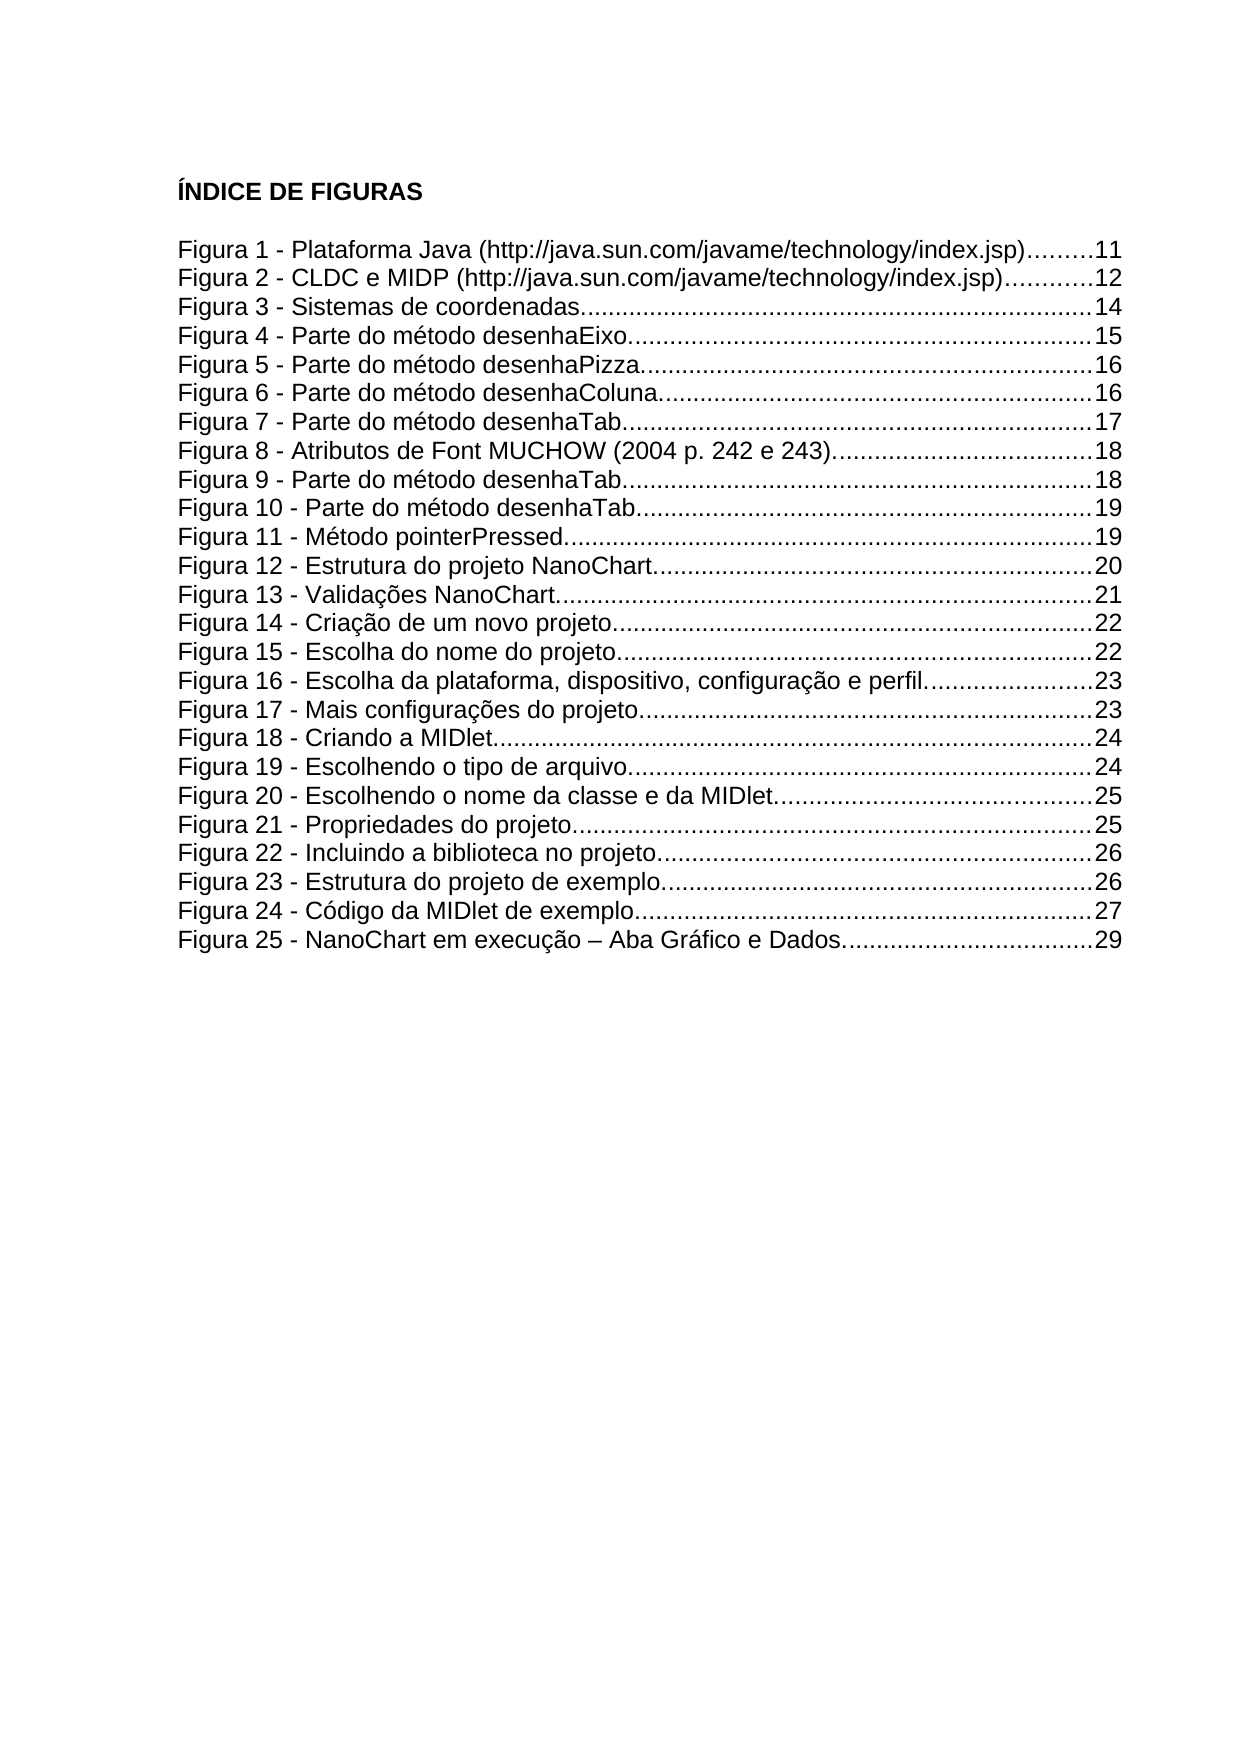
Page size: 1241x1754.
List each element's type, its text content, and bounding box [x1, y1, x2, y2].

text Figura 1 - Plataforma Java (http://java.sun.com/javame/technology/index.jsp) 11 [177, 234, 1122, 263]
text Figura 15 - Escolha do nome do projeto. 22 [177, 637, 1122, 666]
text Figura 11 - Método pointerPressed. 19 [177, 522, 1122, 551]
text Figura 2 - CLDC e MIDP (http://java.sun.com/javame/technology/index.jsp) 12 [177, 263, 1122, 292]
text Figura 13 - Validações NanoChart. 21 [177, 579, 1122, 608]
text Figura 16 - Escolha da plataforma, dispositivo, configuração e perfil. 23 [177, 666, 1122, 694]
text Figura 21 - Propriedades do projeto. 25 [177, 809, 1122, 838]
text Figura 3 - Sistemas de coordenadas. 14 [177, 292, 1122, 321]
text Figura 8 - Atributos de Font MUCHOW (2004 p. 242 e 243). 18 [177, 436, 1122, 464]
text Figura 20 - Escolhendo o nome da classe e da MIDlet. 25 [177, 781, 1122, 809]
text Figura 5 - Parte do método desenhaPizza. 16 [177, 349, 1122, 378]
text Figura 17 - Mais configurações do projeto. 23 [177, 694, 1122, 723]
text Figura 14 - Criação de um novo projeto. 22 [177, 608, 1122, 637]
text Figura 19 - Escolhendo o tipo de arquivo. 24 [177, 752, 1122, 781]
text Figura 4 - Parte do método desenhaEixo. 15 [177, 321, 1122, 349]
text Figura 18 - Criando a MIDlet. 24 [177, 723, 1122, 752]
text Figura 23 - Estrutura do projeto de exemplo. 26 [177, 867, 1122, 896]
text Figura 10 - Parte do método desenhaTab. 19 [177, 493, 1122, 522]
text Figura 24 - Código da MIDlet de exemplo. 27 [177, 896, 1122, 924]
text Figura 9 - Parte do método desenhaTab. 18 [177, 464, 1122, 493]
text Figura 6 - Parte do método desenhaColuna. 16 [177, 378, 1122, 407]
subtitle ÍNDICE DE FIGURAS [177, 177, 1083, 206]
text Figura 12 - Estrutura do projeto NanoChart. 20 [177, 551, 1122, 579]
text Figura 22 - Incluindo a biblioteca no projeto. 26 [177, 838, 1122, 867]
text Figura 7 - Parte do método desenhaTab. 17 [177, 407, 1122, 436]
text Figura 25 - NanoChart em execução – Aba Gráfico e Dados. 29 [177, 924, 1122, 953]
